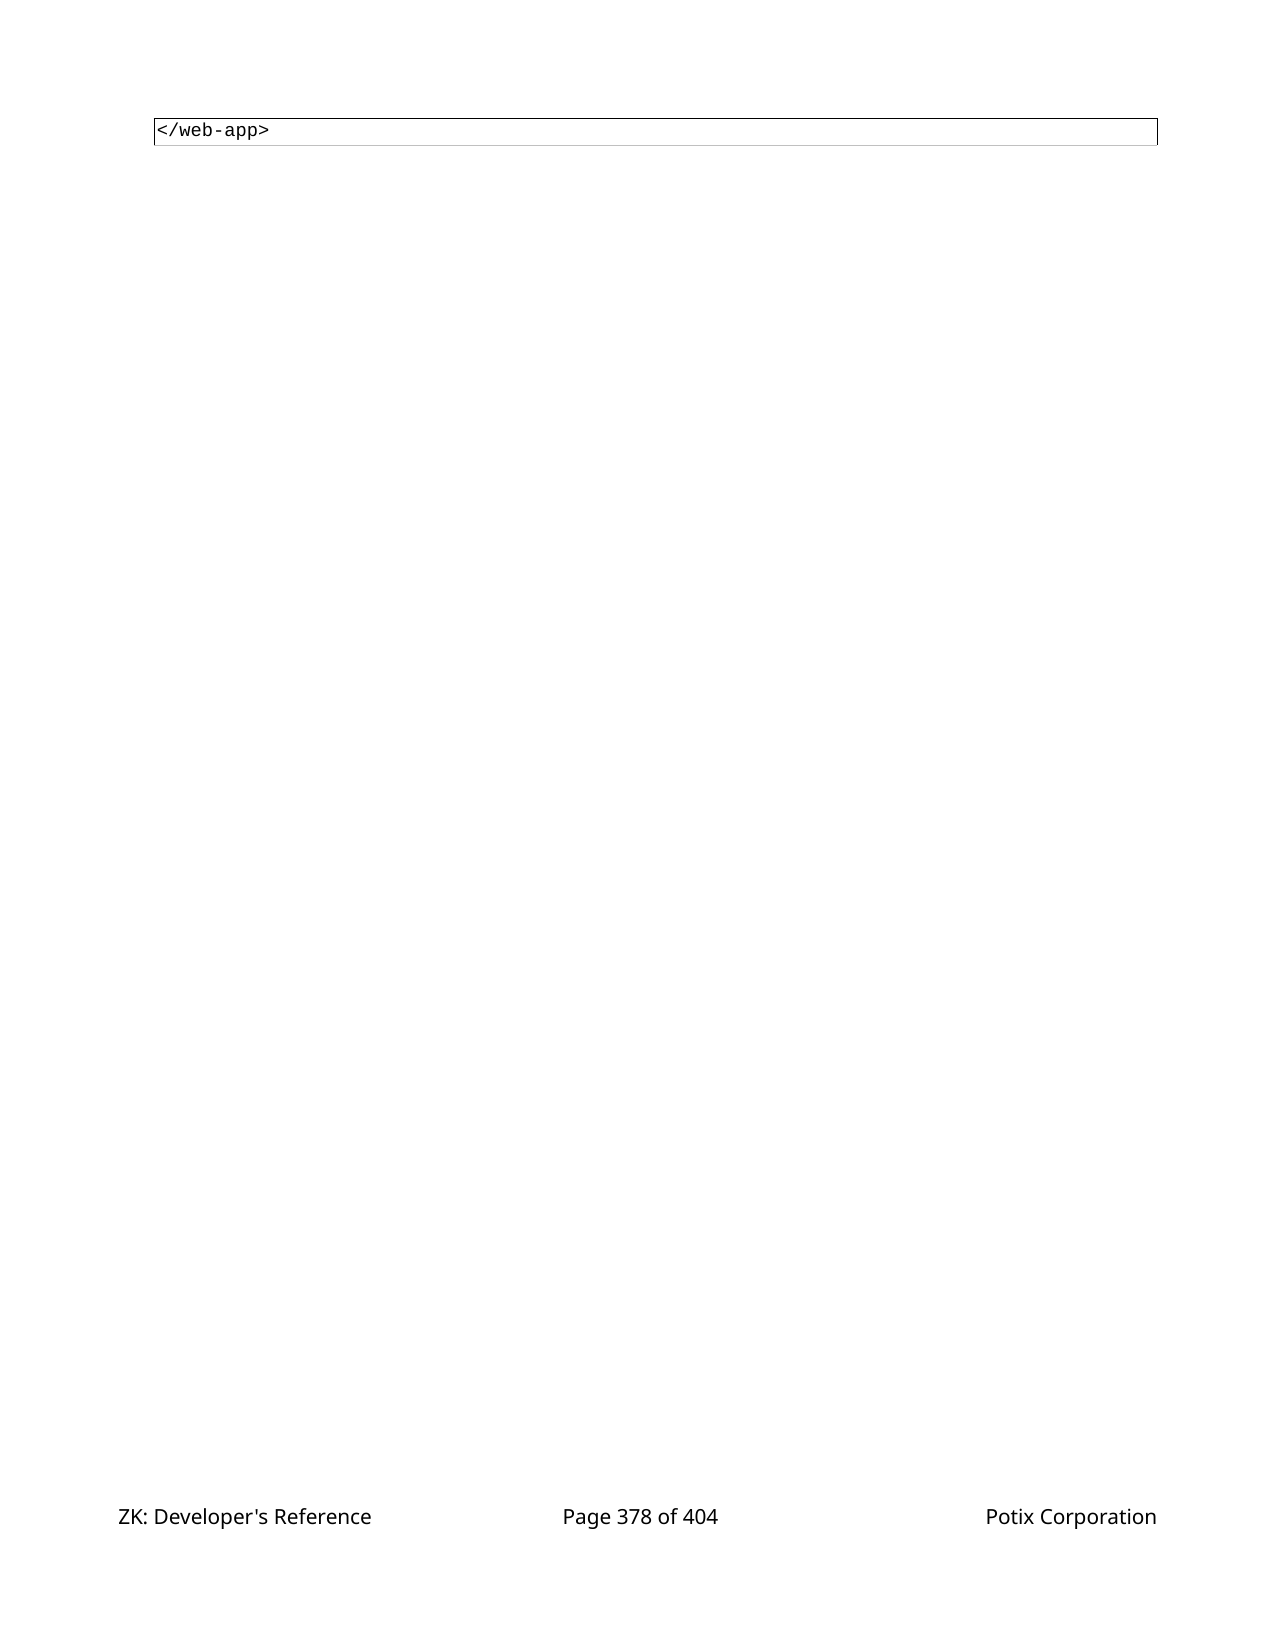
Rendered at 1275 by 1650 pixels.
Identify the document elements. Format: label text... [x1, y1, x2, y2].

text </web-app> [155, 119, 1157, 145]
